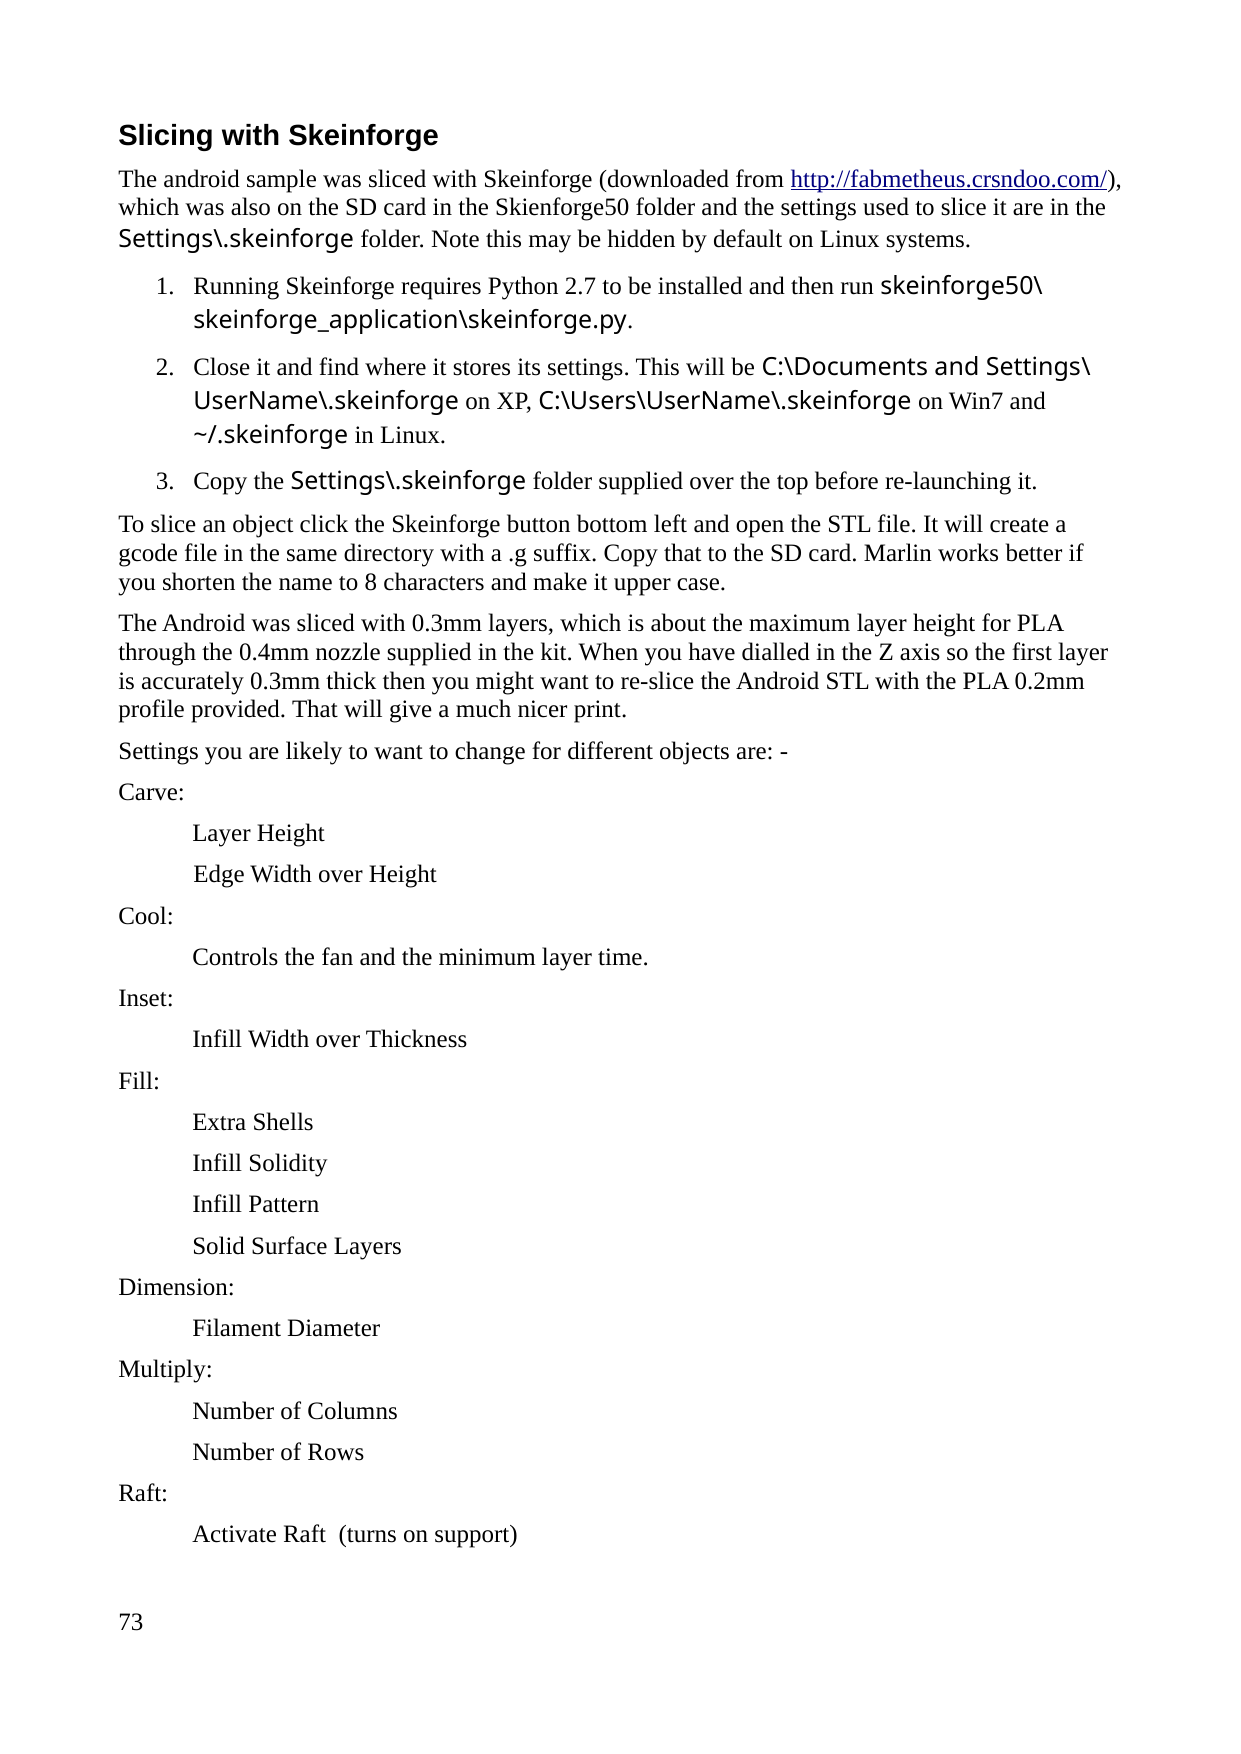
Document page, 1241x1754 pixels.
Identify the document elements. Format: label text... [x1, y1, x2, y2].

text Infill Solidity [118, 1148, 1122, 1177]
subtitle Slicing with Skeinforge [118, 118, 1122, 152]
list Copy the Settings\.skeinforge folder supplied over the top before re-launching it. [156, 463, 1122, 497]
text Settings you are likely to want to change for different objects are: - [118, 736, 1122, 764]
text Edge Width over Height [118, 859, 1122, 888]
text Dimension: [118, 1272, 1122, 1301]
text Number of Columns [118, 1396, 1122, 1424]
text Fill: [118, 1066, 1122, 1094]
text Activate Raft (turns on support) [118, 1519, 1122, 1548]
text Infill Width over Thickness [118, 1024, 1122, 1053]
text The android sample was sliced with Skeinforge (downloaded from http://fabmetheus.crsndoo.com/), which was also on the SD card in the Skienforge50 folder and the settings used to slice it are in the Settings\.skeinforge folder. Note this may be hidden by default on Linux systems. [118, 164, 1122, 255]
text Cool: [118, 901, 1122, 929]
text Solid Surface Layers [118, 1231, 1122, 1259]
text Infill Pattern [118, 1189, 1122, 1218]
text The Android was sliced with 0.3mm layers, which is about the maximum layer height for PLA through the 0.4mm nozzle supplied in the kit. When you have dialled in the Z axis so the first layer is accurately 0.3mm thick then you might want to re-slice the Android STL with the PLA 0.2mm profile provided. That will give a much nicer print. [118, 608, 1122, 723]
text Raft: [118, 1478, 1122, 1507]
text Number of Rows [118, 1437, 1122, 1466]
text Inset: [118, 983, 1122, 1012]
text Layer Height [118, 818, 1122, 847]
text To slice an object click the Skeinforge button bottom left and open the STL file. It will create a gcode file in the same directory with a .g suffix. Copy that to the SD card. Marlin works better if you shorten the name to 8 characters and make it upper case. [118, 509, 1122, 596]
list Running Skeinforge requires Python 2.7 to be installed and then run skeinforge50\skeinforge_application\skeinforge.py. [156, 268, 1122, 336]
text Controls the fan and the minimum layer time. [118, 942, 1122, 971]
text Multiply: [118, 1354, 1122, 1383]
text Carve: [118, 777, 1122, 806]
text Filament Diameter [118, 1313, 1122, 1342]
text Extra Shells [118, 1107, 1122, 1136]
list Close it and find where it stores its settings. This will be C:\Documents and Settings\UserName\.skeinforge on XP, C:\Users\UserName\.skeinforge on Win7 and ~/.skeinforge in Linux. [156, 348, 1122, 451]
